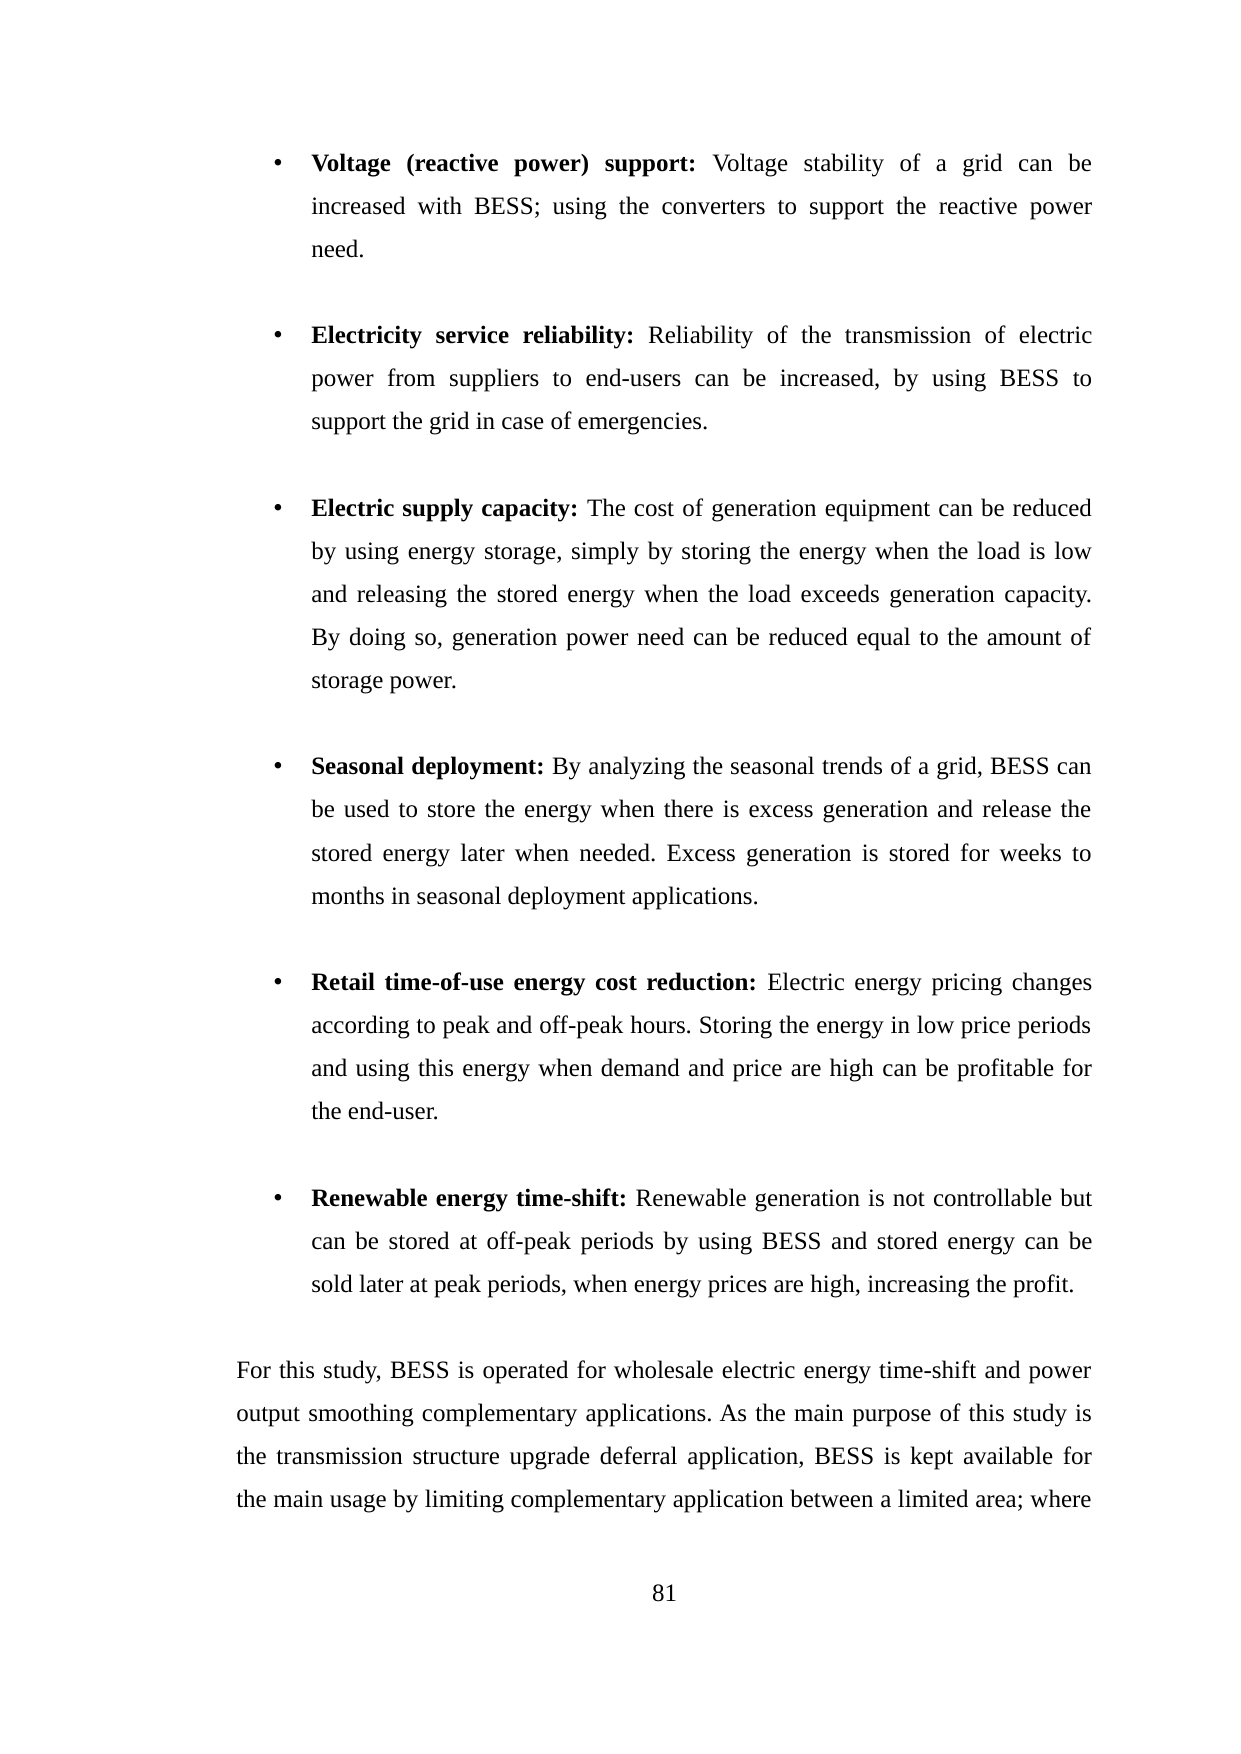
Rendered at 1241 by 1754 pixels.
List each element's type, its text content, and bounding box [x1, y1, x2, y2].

text For this study, BESS is operated for wholesale electric energy time-shift and power output smoothing complementary applications. As the main purpose of this study is the transmission structure upgrade deferral application, BESS is kept available for the main usage by limiting complementary application between a limited area; where [236, 1355, 1093, 1513]
list Electricity service reliability: Reliability of the transmission of electric power from suppliers to end-users can be increased, by using BESS to support the grid in case of emergencies. [273, 320, 1093, 435]
list Retail time-of-use energy cost reduction: Electric energy pricing changes according to peak and off-peak hours. Storing the energy in low price periods and using this energy when demand and price are high can be profitable for the end-user. [273, 967, 1093, 1125]
list Electric supply capacity: The cost of generation equipment can be reduced by using energy storage, simply by storing the energy when the load is low and releasing the stored energy when the load exceeds generation capacity. By doing so, generation power need can be reduced equal to the amount of storage power. [273, 493, 1093, 694]
list Seasonal deployment: By analyzing the seasonal trends of a grid, BESS can be used to store the energy when there is excess generation and release the stored energy later when needed. Excess generation is stored for weeks to months in seasonal deployment applications. [273, 751, 1093, 909]
list Voltage (reactive power) support: Voltage stability of a grid can be increased with BESS; using the converters to support the reactive power need. [273, 148, 1093, 263]
list Renewable energy time-shift: Renewable generation is not controllable but can be stored at off-peak periods by using BESS and stored energy can be sold later at peak periods, when energy prices are high, increasing the profit. [273, 1183, 1093, 1298]
